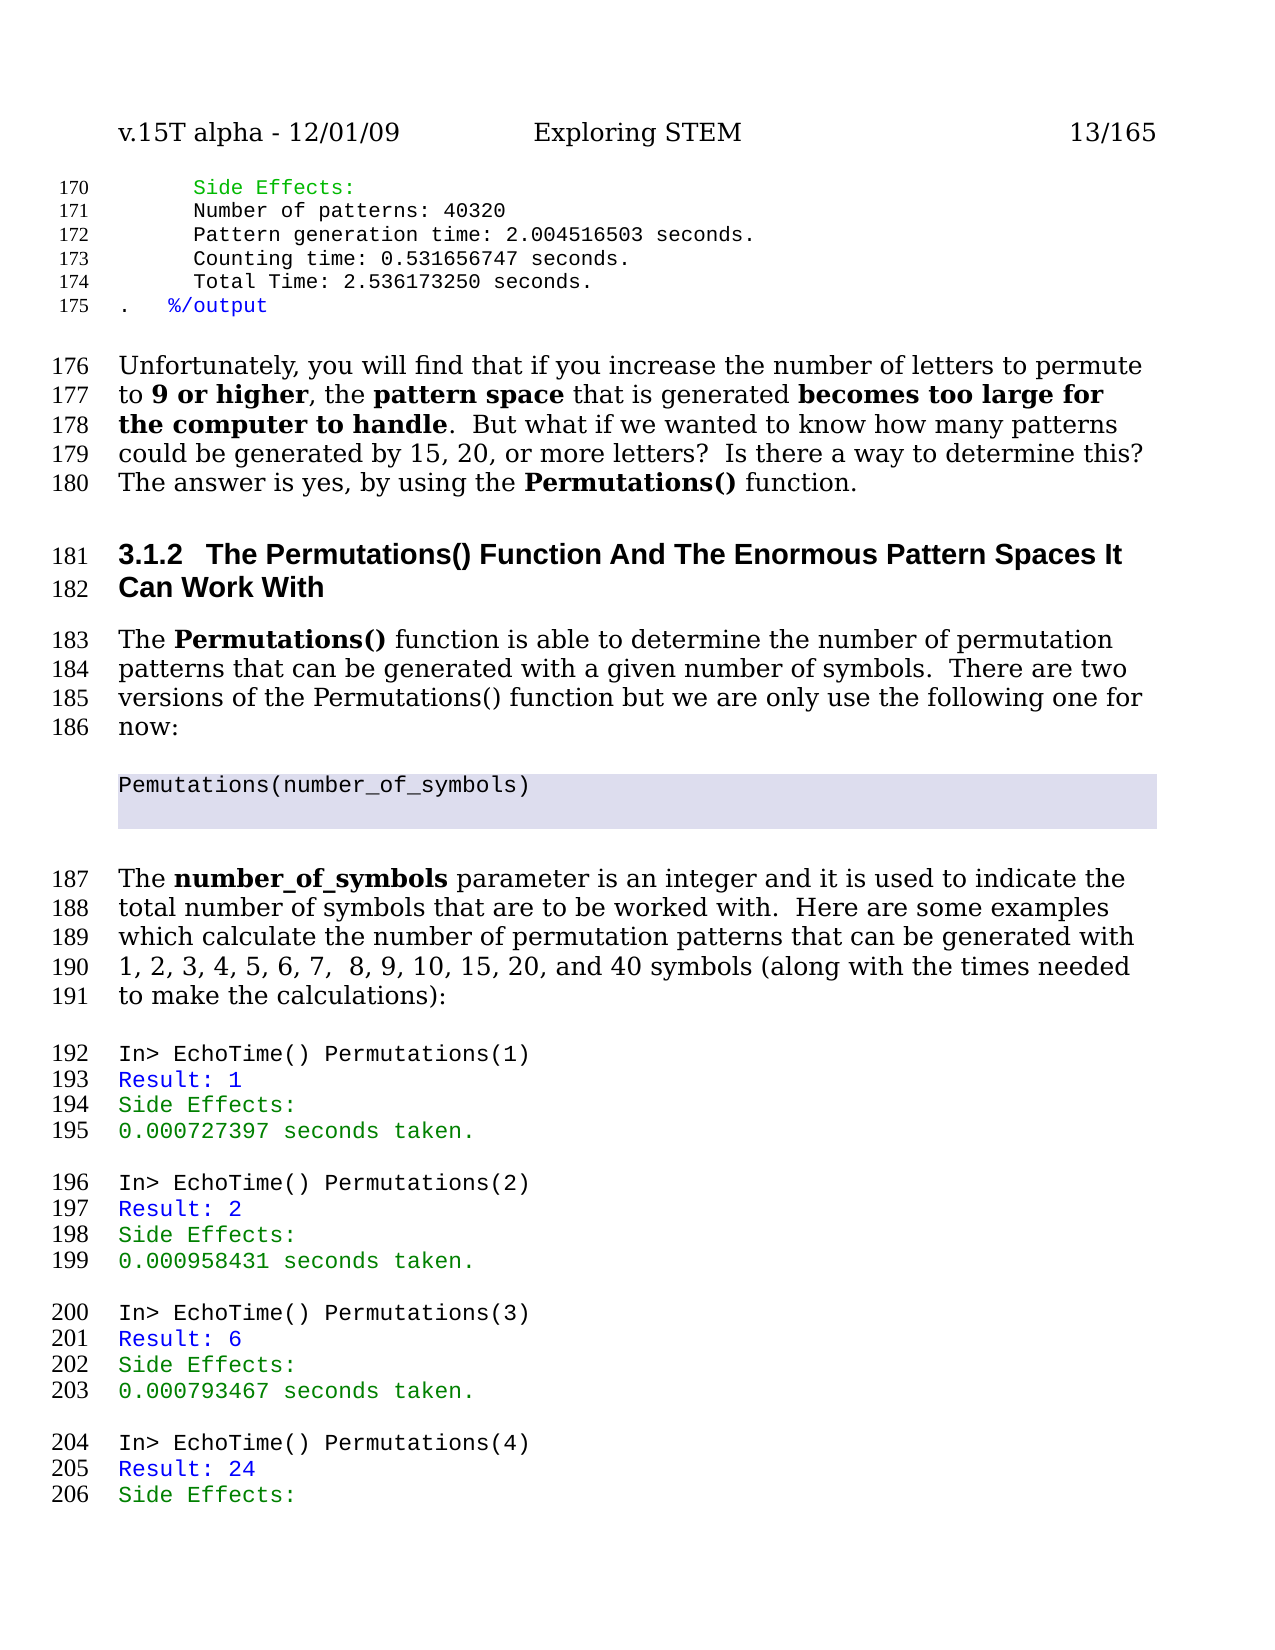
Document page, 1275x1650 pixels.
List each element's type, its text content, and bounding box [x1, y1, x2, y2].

text Result: 1 [118, 1068, 1157, 1094]
text Total Time: 2.536173250 seconds. [118, 271, 1157, 295]
text Side Effects: [118, 1483, 1157, 1509]
text Result: 24 [118, 1457, 1157, 1483]
text The number_of_symbols parameter is an integer and it is used to indicate the total number of symbols that are to be worked with. Here are some examples which calculate the number of permutation patterns that can be generated with 1, 2, 3, 4, 5, 6, 7, 8, 9, 10, 15, 20, and 40 symbols (along with the times needed to make the calculations): [118, 864, 1157, 1010]
text Side Effects: [118, 177, 1157, 200]
text Counting time: 0.531656747 seconds. [118, 248, 1157, 271]
text 0.000793467 seconds taken. [118, 1379, 1157, 1405]
text Result: 2 [118, 1198, 1157, 1223]
text In> EchoTime() Permutations(2) [118, 1172, 1157, 1198]
text Side Effects: [118, 1094, 1157, 1120]
text Unfortunately, you will find that if you increase the number of letters to permute to 9 or higher, the pattern space that is generated becomes too large for the computer to handle. But what if we wanted to know how many patterns could be generated by 15, 20, or more letters? Is there a way to determine this? The answer is yes, by using the Permutations() function. [118, 351, 1157, 498]
text Side Effects: [118, 1353, 1157, 1379]
subtitle The Permutations() Function And The Enormous Pattern Spaces It Can Work With [118, 537, 1157, 604]
text In> EchoTime() Permutations(3) [118, 1301, 1157, 1327]
text In> EchoTime() Permutations(4) [118, 1431, 1157, 1457]
text Pattern generation time: 2.004516503 seconds. [118, 224, 1157, 248]
text 0.000958431 seconds taken. [118, 1249, 1157, 1275]
text The Permutations() function is able to determine the number of permutation patterns that can be generated with a given number of symbols. There are two versions of the Permutations() function but we are only use the following one for now: [118, 625, 1157, 742]
table_header Pemutations(number_of_symbols) [118, 774, 1157, 829]
text In> EchoTime() Permutations(1) [118, 1042, 1157, 1068]
text . %/output [118, 295, 1157, 319]
text Result: 6 [118, 1327, 1157, 1353]
text Number of patterns: 40320 [118, 200, 1157, 224]
text Side Effects: [118, 1223, 1157, 1249]
text 0.000727397 seconds taken. [118, 1120, 1157, 1146]
